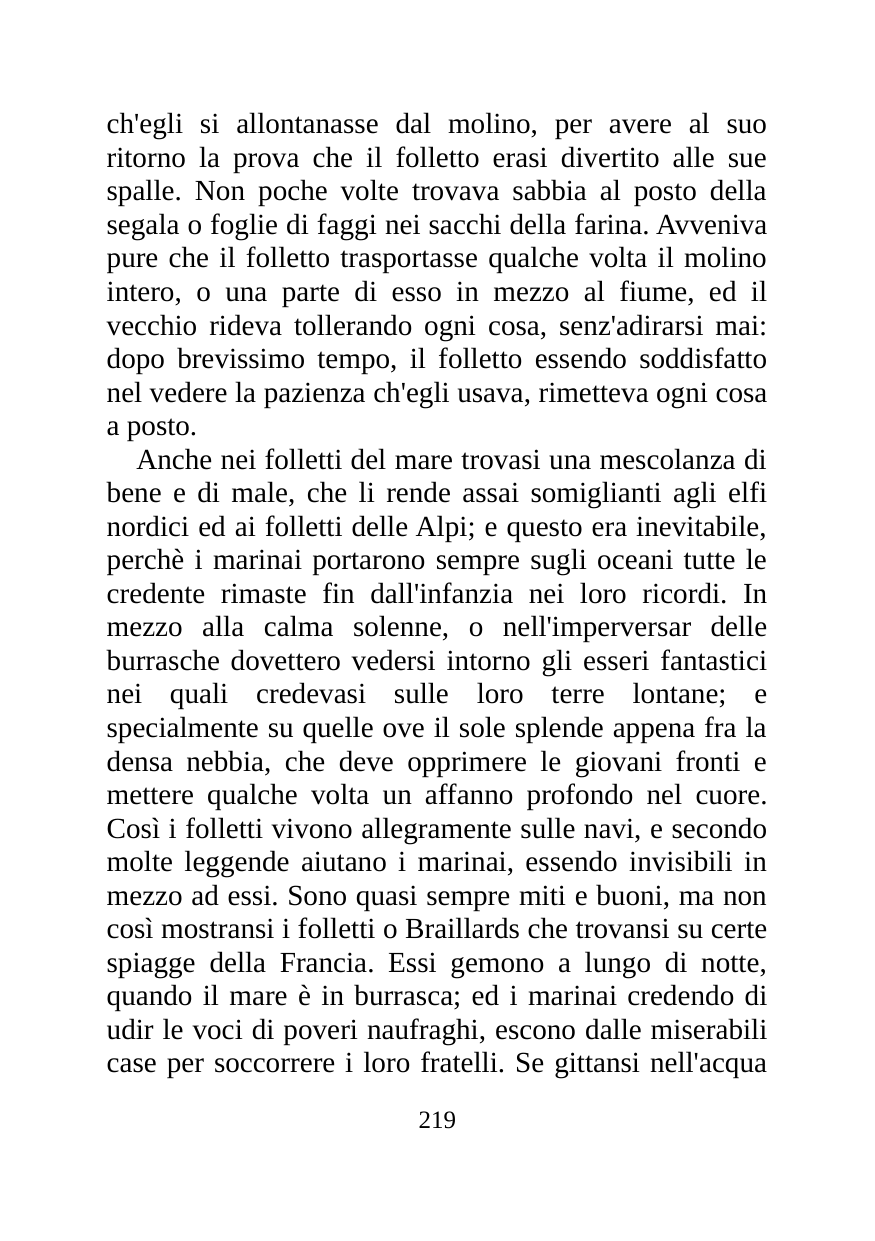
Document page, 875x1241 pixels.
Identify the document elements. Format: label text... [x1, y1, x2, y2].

text ch'egli si allontanasse dal molino, per avere al suo ritorno la prova che il folletto erasi divertito alle sue spalle. Non poche volte trovava sabbia al posto della segala o foglie di faggi nei sacchi della farina. Avveniva pure che il folletto trasportasse qualche volta il molino intero, o una parte di esso in mezzo al fiume, ed il vecchio rideva tollerando ogni cosa, senz'adirarsi mai: dopo brevissimo tempo, il folletto essendo soddisfatto nel vedere la pazienza ch'egli usava, rimetteva ogni cosa a posto. [106, 106, 768, 442]
text Anche nei folletti del mare trovasi una mescolanza di bene e di male, che li rende assai somiglianti agli elfi nordici ed ai folletti delle Alpi; e questo era inevitabile, perchè i marinai portarono sempre sugli oceani tutte le credente rimaste fin dall'infanzia nei loro ricordi. In mezzo alla calma solenne, o nell'imperversar delle burrasche dovettero vedersi intorno gli esseri fantastici nei quali credevasi sulle loro terre lontane; e specialmente su quelle ove il sole splende appena fra la densa nebbia, che deve opprimere le giovani fronti e mettere qualche volta un affanno profondo nel cuore. Così i folletti vivono allegramente sulle navi, e secondo molte leggende aiutano i marinai, essendo invisibili in mezzo ad essi. Sono quasi sempre miti e buoni, ma non così mostransi i folletti o Braillards che trovansi su certe spiagge della Francia. Essi gemono a lungo di notte, quando il mare è in burrasca; ed i marinai credendo di udir le voci di poveri naufraghi, escono dalle miserabili case per soccorrere i loro fratelli. Se gittansi nell'acqua [106, 442, 768, 1079]
